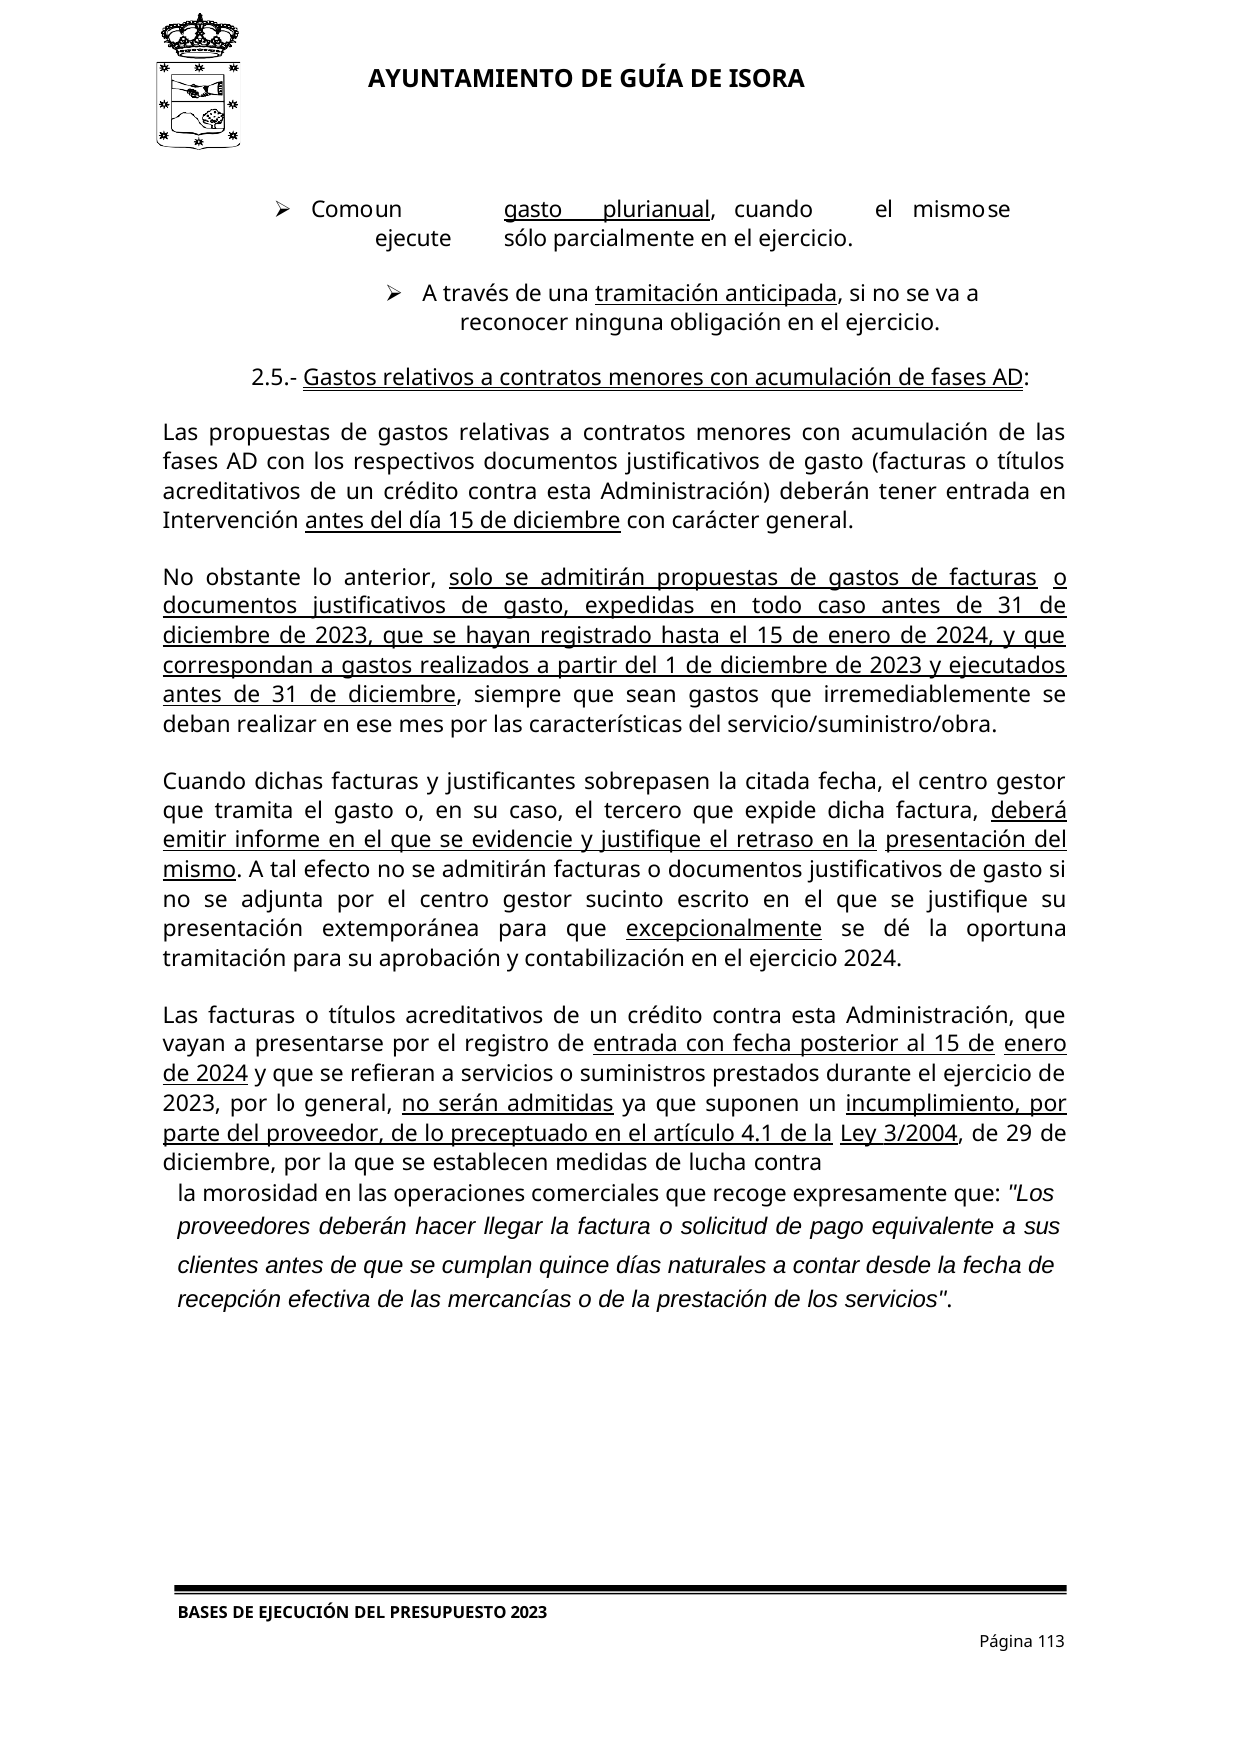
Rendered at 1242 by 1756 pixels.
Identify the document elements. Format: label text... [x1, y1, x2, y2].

list Como un gasto plurianual, cuando el mismo se ejecute sólo parcialmente en el ejercicio. [273, 193, 1067, 253]
text la morosidad en las operaciones comerciales que recoge expresamente que: "Los proveedores deberán hacer llegar la factura o solicitud de pago equivalente a sus [177, 1177, 1079, 1240]
text antes de 31 de diciembre, siempre que sean gastos que irremediablemente se deban realizar en ese mes por las características del servicio/suministro/obra. [162, 676, 1067, 739]
list A través de una tramitación anticipada, si no se va a reconocer ninguna obligación en el ejercicio. [385, 278, 1067, 337]
text Las propuestas de gastos relativas a contratos menores con acumulación de las fases AD con los respectivos documentos justificativos de gasto (facturas o títulos acreditativos de un crédito contra esta Administración) deberán tener entrada en Intervención antes del día 15 de diciembre con carácter general. [162, 417, 1066, 536]
subtitle clientes antes de que se cumplan quince días naturales a contar desde la fecha de recepción efectiva de las mercancías o de la prestación de los servicios". [177, 1251, 1079, 1314]
text Las facturas o títulos acreditativos de un crédito contra esta Administración, que vayan a presentarse por el registro de entrada con fecha posterior al 15 de enero de 2024 y que se refieran a servicios o suministros prestados durante el ejercicio de 2023, por lo general, no serán admitidas ya que suponen un incumplimiento, por parte del proveedor, de lo preceptuado en el artículo 4.1 de la Ley 3/2004, de 29 de diciembre, por la que se establecen medidas de lucha contra [162, 999, 1067, 1177]
text Cuando dichas facturas y justificantes sobrepasen la citada fecha, el centro gestor que tramita el gasto o, en su caso, el tercero que expide dicha factura, deberá emitir informe en el que se evidencie y justifique el retraso en la presentación del mismo. A tal efecto no se admitirán facturas o documentos justificativos de gasto si no se adjunta por el centro gestor sucinto escrito en el que se justifique su presentación extemporánea para que excepcionalmente se dé la oportuna tramitación para su aprobación y contabilización en el ejercicio 2024. [162, 766, 1067, 973]
text 2.5.- Gastos relativos a contratos menores con acumulación de fases AD: [251, 361, 1079, 392]
text diciembre de 2023, que se hayan registrado hasta el 15 de enero de 2024, y que correspondan a gastos realizados a partir del 1 de diciembre de 2023 y ejecutados [162, 617, 1067, 675]
text No obstante lo anterior, solo se admitirán propuestas de gastos de facturas o documentos justificativos de gasto, expedidas en todo caso antes de 31 de [162, 561, 1067, 616]
